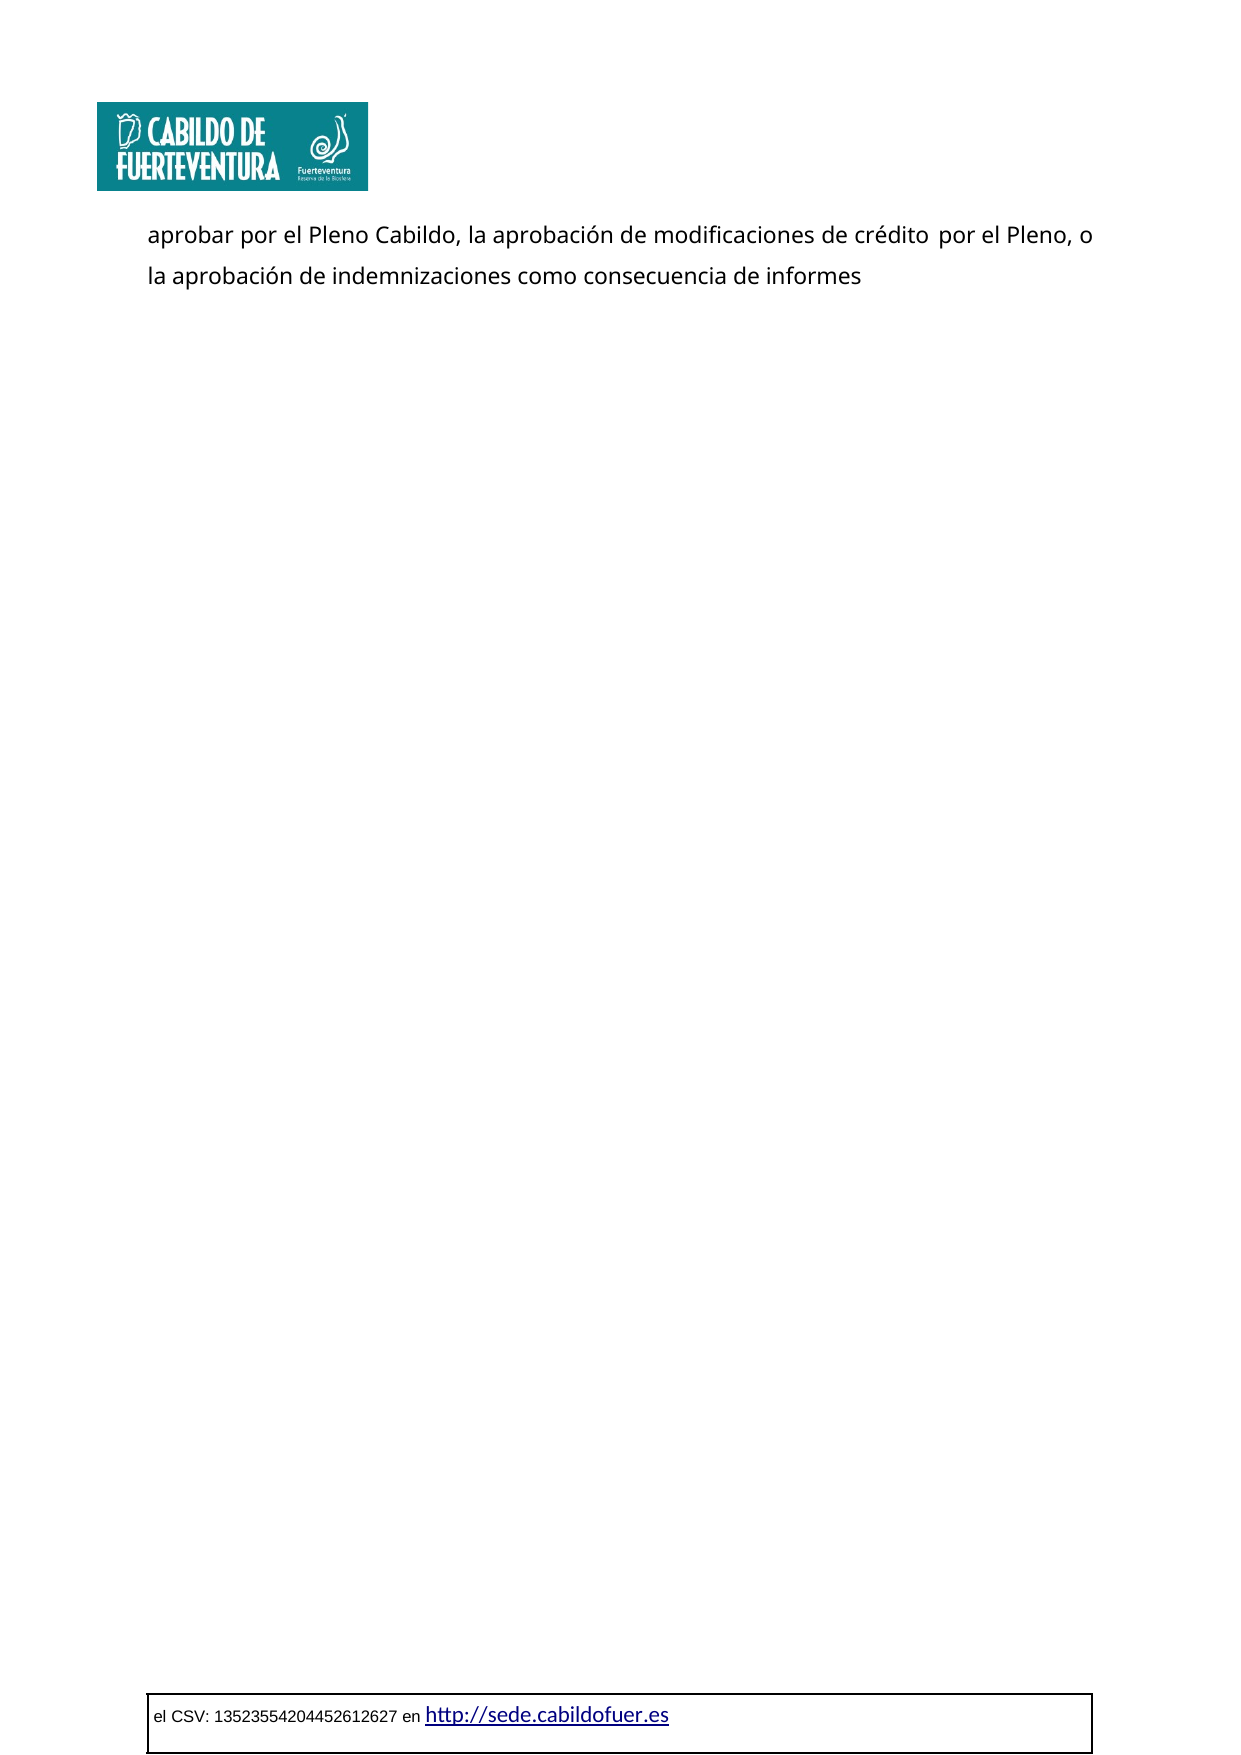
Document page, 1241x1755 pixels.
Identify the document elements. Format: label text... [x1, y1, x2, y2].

text aprobar por el Pleno Cabildo, la aprobación de modificaciones de crédito por el Pleno, o la aprobación de indemnizaciones como consecuencia de informes [147, 219, 1093, 291]
